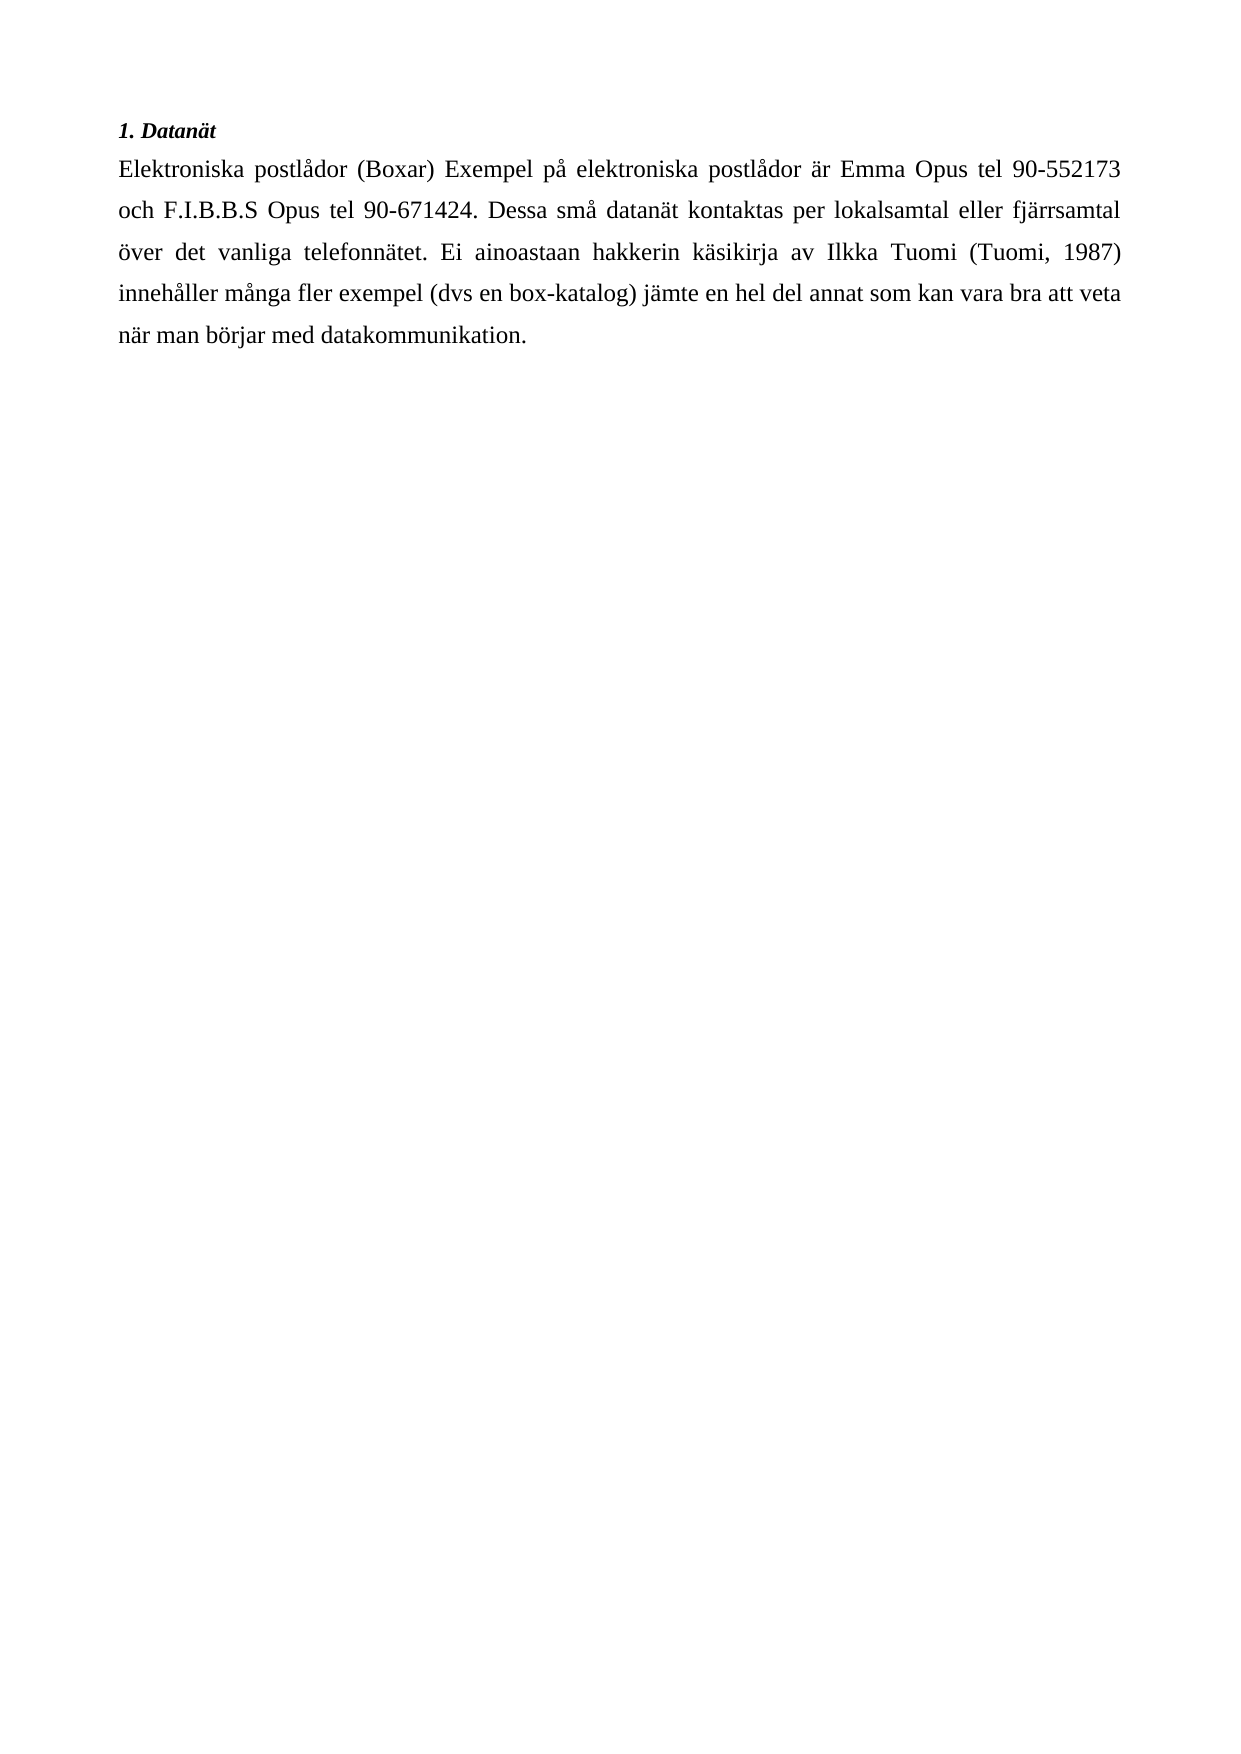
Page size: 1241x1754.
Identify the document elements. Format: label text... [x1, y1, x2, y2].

subtitle 1. Datanät [118, 118, 1122, 143]
text Elektroniska postlådor (Boxar) Exempel på elektroniska postlådor är Emma Opus tel 90-552173 och F.I.B.B.S Opus tel 90-671424. Dessa små datanät kontaktas per lokalsamtal eller fjärrsamtal över det vanliga telefonnätet. Ei ainoastaan hakkerin käsikirja av Ilkka Tuomi (Tuomi, 1987) innehåller många fler exempel (dvs en box-katalog) jämte en hel del annat som kan vara bra att veta när man börjar med datakommunikation. [118, 155, 1122, 349]
